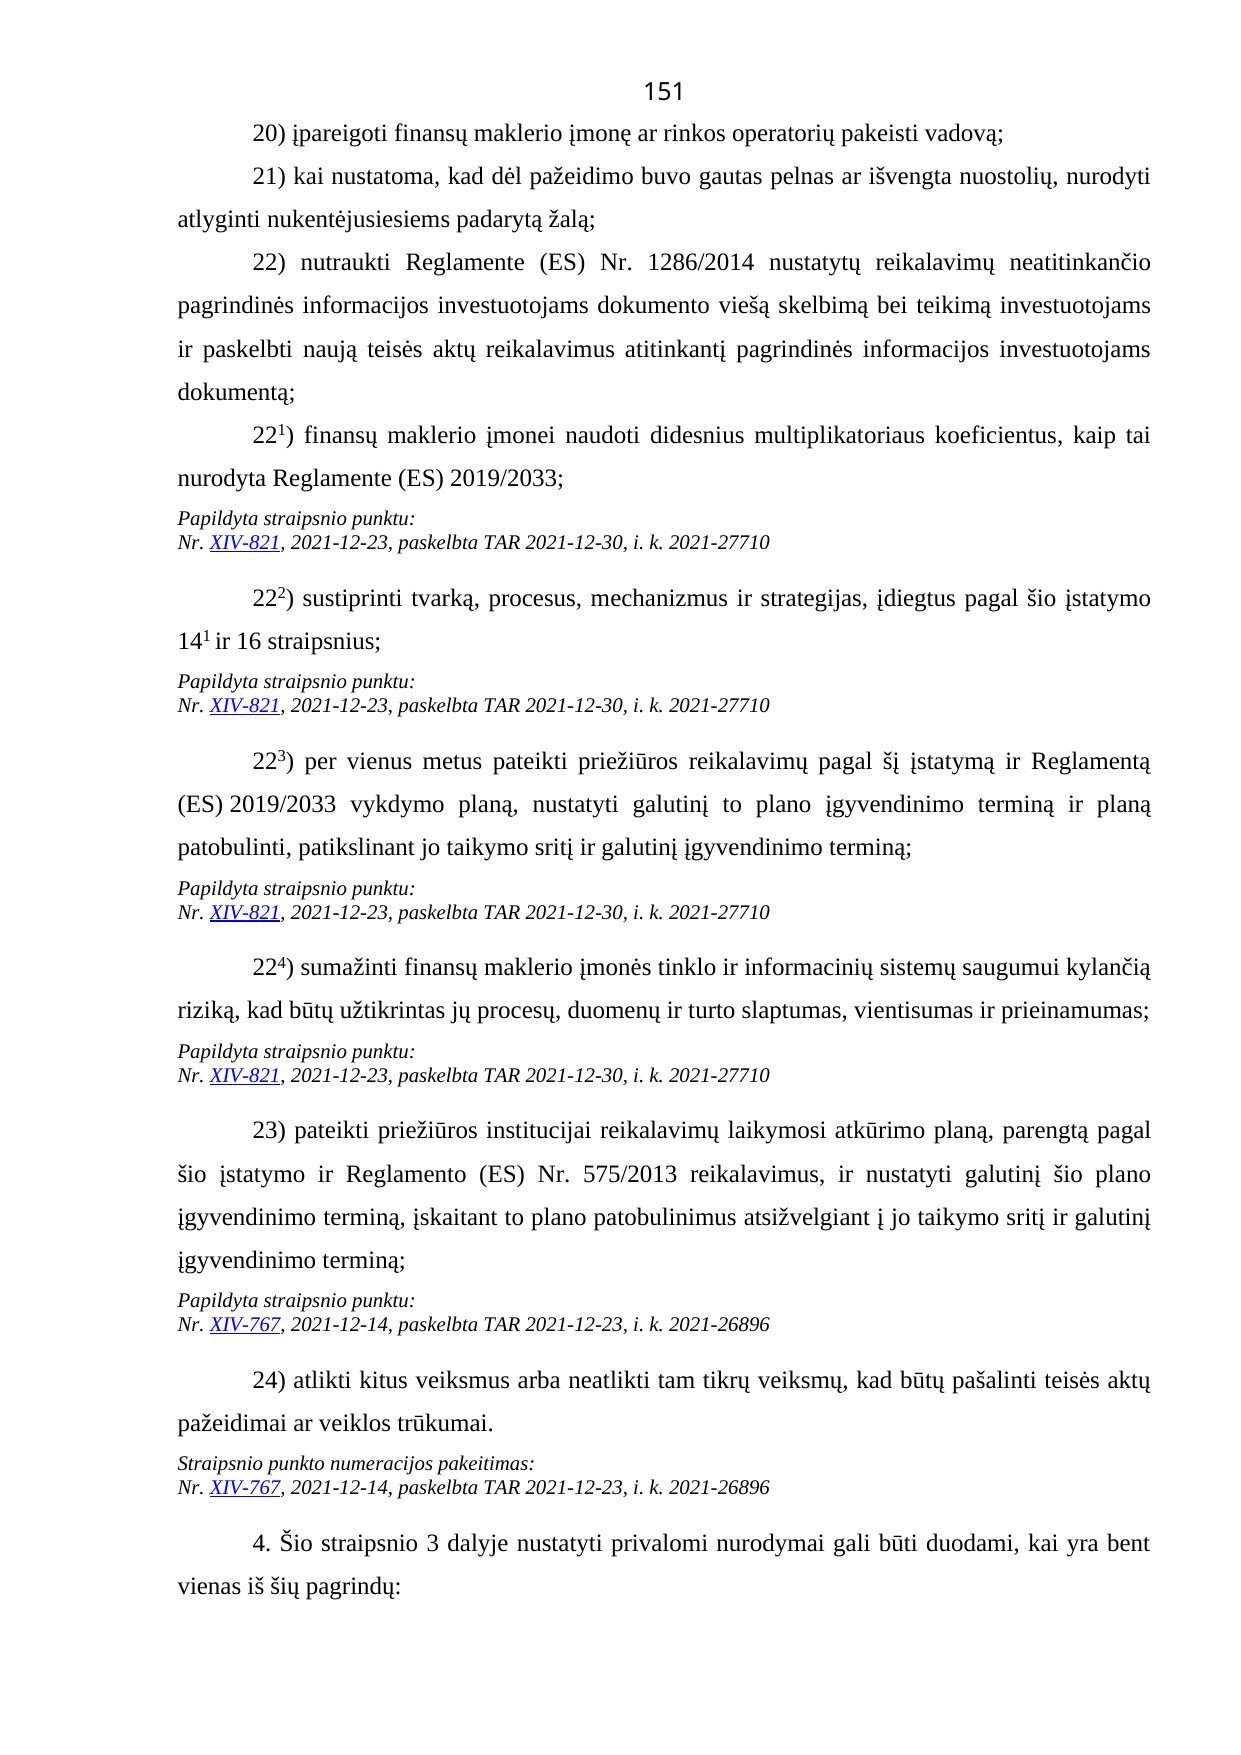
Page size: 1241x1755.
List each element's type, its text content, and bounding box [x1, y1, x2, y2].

text Papildyta straipsnio punktu: [177, 1288, 1152, 1312]
text 223) per vienus metus pateikti priežiūros reikalavimų pagal šį įstatymą ir Reglamentą (ES) 2019/2033 vykdymo planą, nustatyti galutinį to plano įgyvendinimo terminą ir planą patobulinti, patikslinant jo taikymo sritį ir galutinį įgyvendinimo terminą; [177, 746, 1152, 861]
text Papildyta straipsnio punktu: [177, 876, 1152, 900]
text Nr. XIV-767, 2021-12-14, paskelbta TAR 2021-12-23, i. k. 2021-26896 [177, 1312, 1152, 1336]
text Papildyta straipsnio punktu: [177, 506, 1152, 530]
text Nr. XIV-821, 2021-12-23, paskelbta TAR 2021-12-30, i. k. 2021-27710 [177, 693, 1152, 717]
text 221) finansų maklerio įmonei naudoti didesnius multiplikatoriaus koeficientus, kaip tai nurodyta Reglamente (ES) 2019/2033; [177, 420, 1152, 492]
text 23) pateikti priežiūros institucijai reikalavimų laikymosi atkūrimo planą, parengtą pagal šio įstatymo ir Reglamento (ES) Nr. 575/2013 reikalavimus, ir nustatyti galutinį šio plano įgyvendinimo terminą, įskaitant to plano patobulinimus atsižvelgiant į jo taikymo sritį ir galutinį įgyvendinimo terminą; [177, 1116, 1152, 1274]
text Nr. XIV-821, 2021-12-23, paskelbta TAR 2021-12-30, i. k. 2021-27710 [177, 530, 1152, 554]
text Papildyta straipsnio punktu: [177, 1039, 1152, 1063]
text Nr. XIV-767, 2021-12-14, paskelbta TAR 2021-12-23, i. k. 2021-26896 [177, 1475, 1152, 1499]
text 222) sustiprinti tvarką, procesus, mechanizmus ir strategijas, įdiegtus pagal šio įstatymo 141 ir 16 straipsnius; [177, 583, 1152, 655]
text Papildyta straipsnio punktu: [177, 669, 1152, 693]
text Nr. XIV-821, 2021-12-23, paskelbta TAR 2021-12-30, i. k. 2021-27710 [177, 1063, 1152, 1087]
text 224) sumažinti finansų maklerio įmonės tinklo ir informacinių sistemų saugumui kylančią riziką, kad būtų užtikrintas jų procesų, duomenų ir turto slaptumas, vientisumas ir prieinamumas; [177, 952, 1152, 1024]
text 20) įpareigoti finansų maklerio įmonę ar rinkos operatorių pakeisti vadovą; [177, 118, 1152, 147]
text 22) nutraukti Reglamente (ES) Nr. 1286/2014 nustatytų reikalavimų neatitinkančio pagrindinės informacijos investuotojams dokumento viešą skelbimą bei teikimą investuotojams ir paskelbti naują teisės aktų reikalavimus atitinkantį pagrindinės informacijos investuotojams dokumentą; [177, 247, 1152, 406]
text Straipsnio punkto numeracijos pakeitimas: [177, 1451, 1152, 1475]
text Nr. XIV-821, 2021-12-23, paskelbta TAR 2021-12-30, i. k. 2021-27710 [177, 900, 1152, 924]
text 24) atlikti kitus veiksmus arba neatlikti tam tikrų veiksmų, kad būtų pašalinti teisės aktų pažeidimai ar veiklos trūkumai. [177, 1365, 1152, 1437]
text 21) kai nustatoma, kad dėl pažeidimo buvo gautas pelnas ar išvengta nuostolių, nurodyti atlyginti nukentėjusiesiems padarytą žalą; [177, 161, 1152, 233]
text 4. Šio straipsnio 3 dalyje nustatyti privalomi nurodymai gali būti duodami, kai yra bent vienas iš šių pagrindų: [177, 1528, 1152, 1600]
